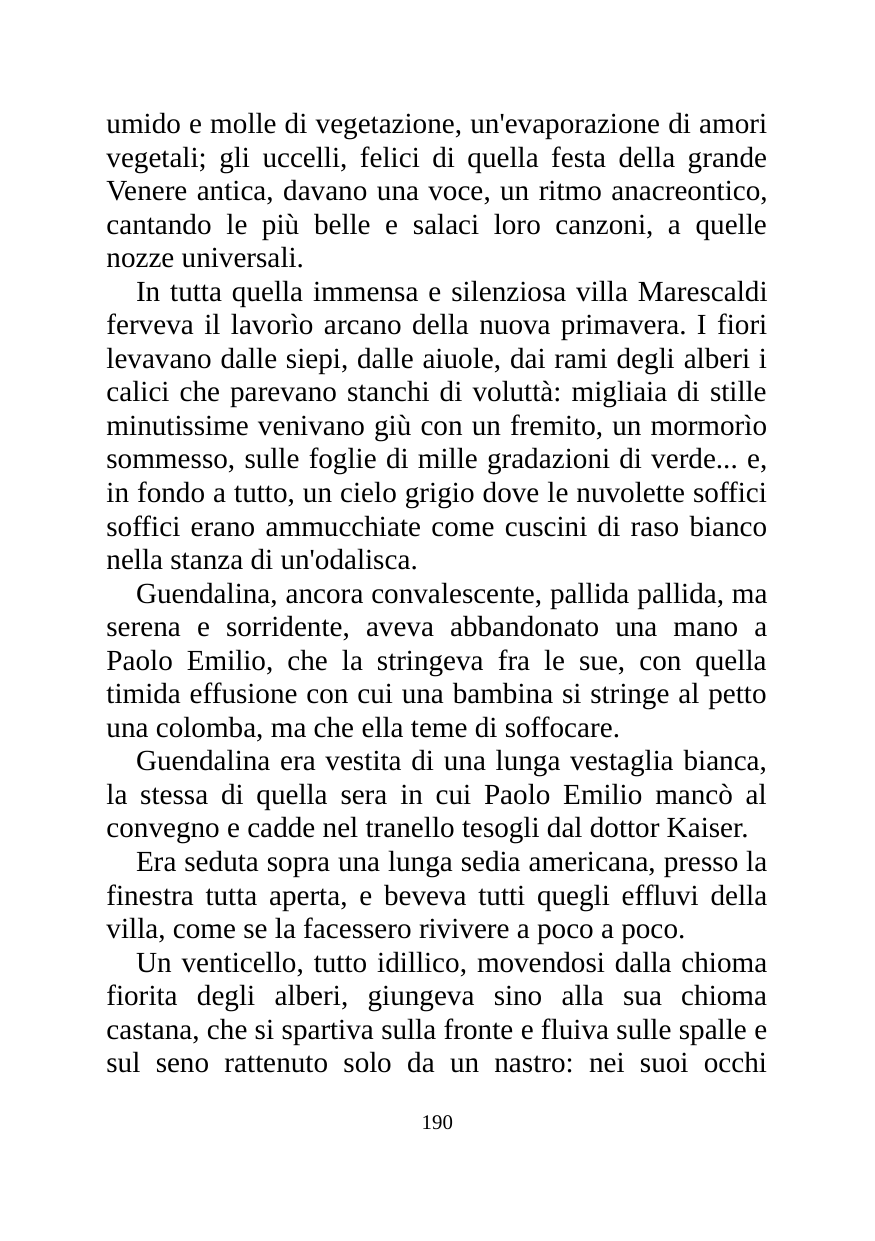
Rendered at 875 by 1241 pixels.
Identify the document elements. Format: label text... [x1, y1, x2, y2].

text umido e molle di vegetazione, un'evaporazione di amori vegetali; gli uccelli, felici di quella festa della grande Venere antica, davano una voce, un ritmo anacreontico, cantando le più belle e salaci loro canzoni, a quelle nozze universali. [106, 106, 768, 274]
text Era seduta sopra una lunga sedia americana, presso la finestra tutta aperta, e beveva tutti quegli effluvi della villa, come se la facessero rivivere a poco a poco. [106, 844, 768, 945]
text Guendalina, ancora convalescente, pallida pallida, ma serena e sorridente, aveva abbandonato una mano a Paolo Emilio, che la stringeva fra le sue, con quella timida effusione con cui una bambina si stringe al petto una colomba, ma che ella teme di soffocare. [106, 576, 768, 743]
text Guendalina era vestita di una lunga vestaglia bianca, la stessa di quella sera in cui Paolo Emilio mancò al convegno e cadde nel tranello tesogli dal dottor Kaiser. [106, 743, 768, 844]
text In tutta quella immensa e silenziosa villa Marescaldi ferveva il lavorìo arcano della nuova primavera. I fiori levavano dalle siepi, dalle aiuole, dai rami degli alberi i calici che parevano stanchi di voluttà: migliaia di stille minutissime venivano giù con un fremito, un mormorìo sommesso, sulle foglie di mille gradazioni di verde... e, in fondo a tutto, un cielo grigio dove le nuvolette soffici soffici erano ammucchiate come cuscini di raso bianco nella stanza di un'odalisca. [106, 274, 768, 576]
text Un venticello, tutto idillico, movendosi dalla chioma fiorita degli alberi, giungeva sino alla sua chioma castana, che si spartiva sulla fronte e fluiva sulle spalle e sul seno rattenuto solo da un nastro: nei suoi occhi [106, 945, 768, 1079]
